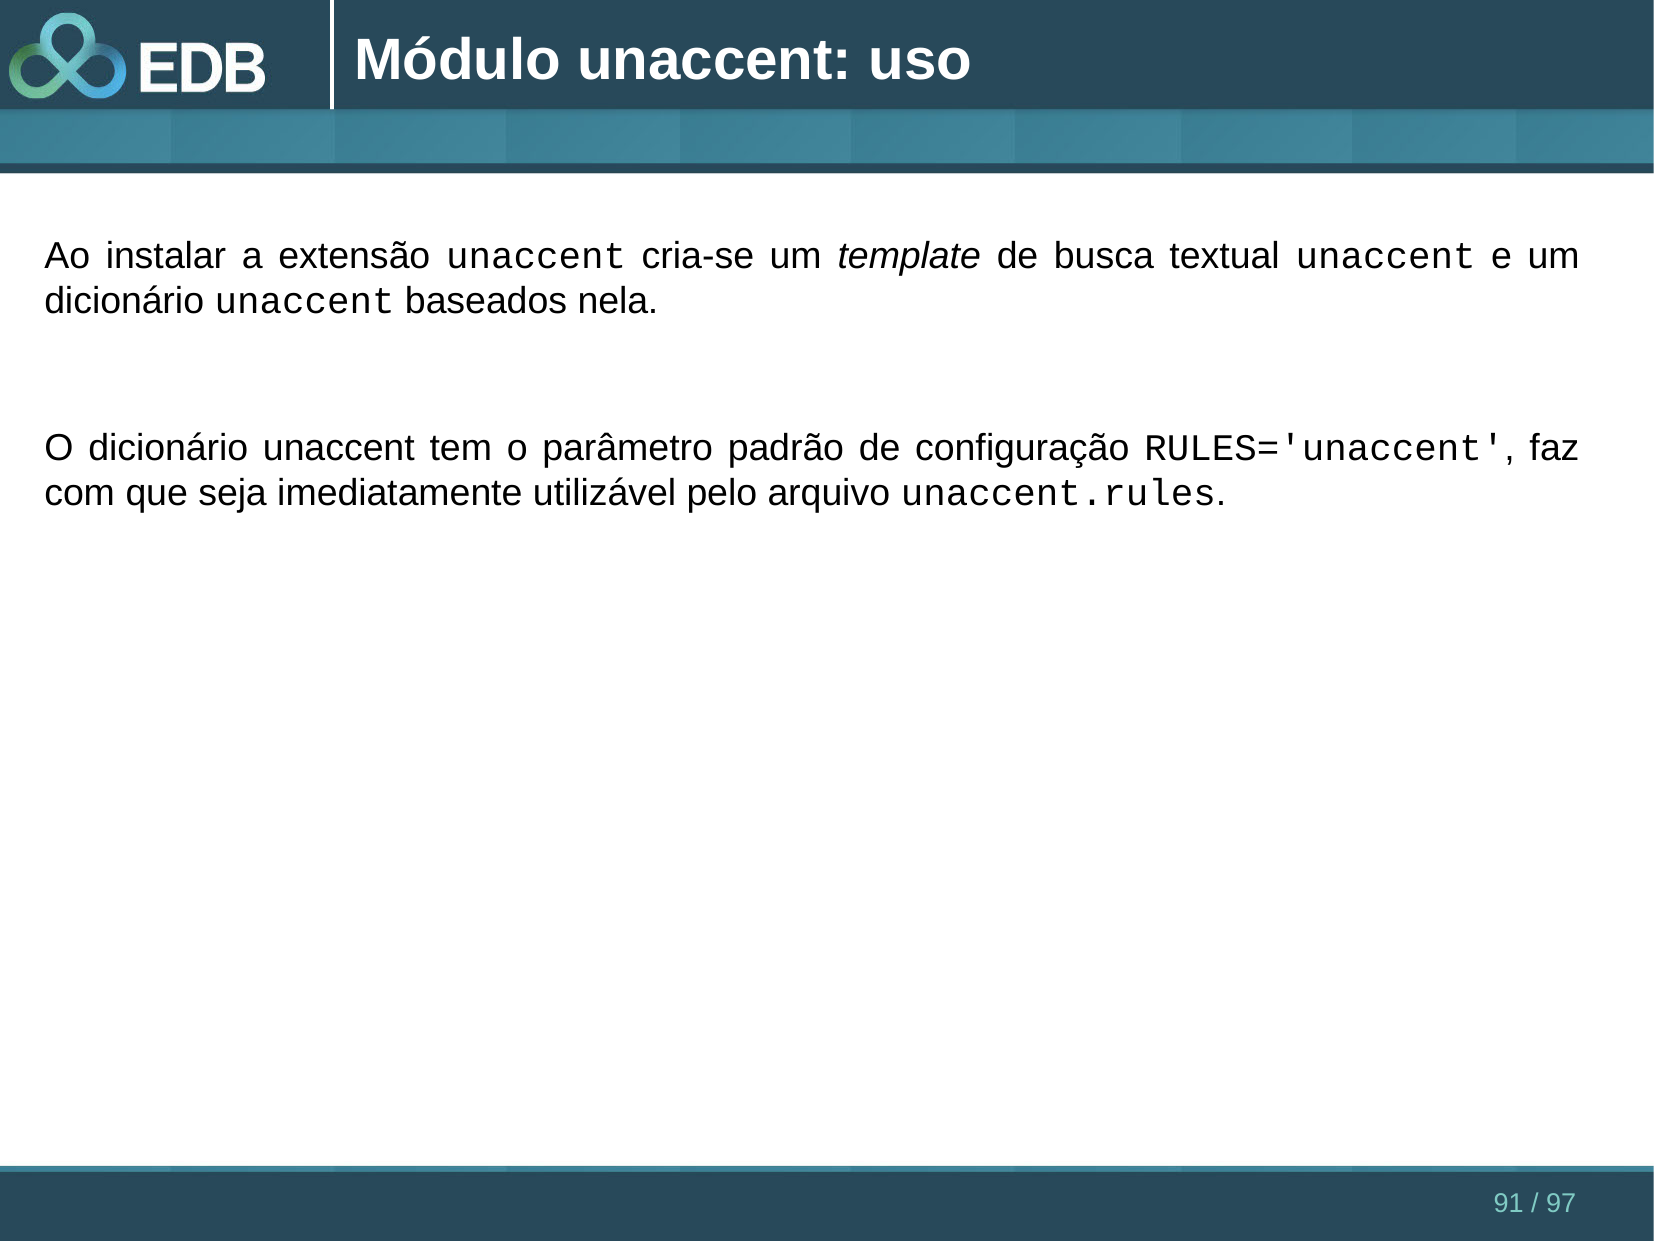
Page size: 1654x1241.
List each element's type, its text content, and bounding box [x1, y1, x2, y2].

picture [0, 0, 1654, 1241]
text_box Ao instalar a extensão unaccent cria-se um template de busca textual unaccent e um dicionário unaccent baseados nela. O dicionário unaccent tem o parâmetro padrão de configuração RULES='unaccent', faz com que seja imediatamente utilizável pelo arquivo unaccent.rules. [29, 227, 1595, 668]
title Módulo unaccent: uso [354, 26, 1595, 92]
